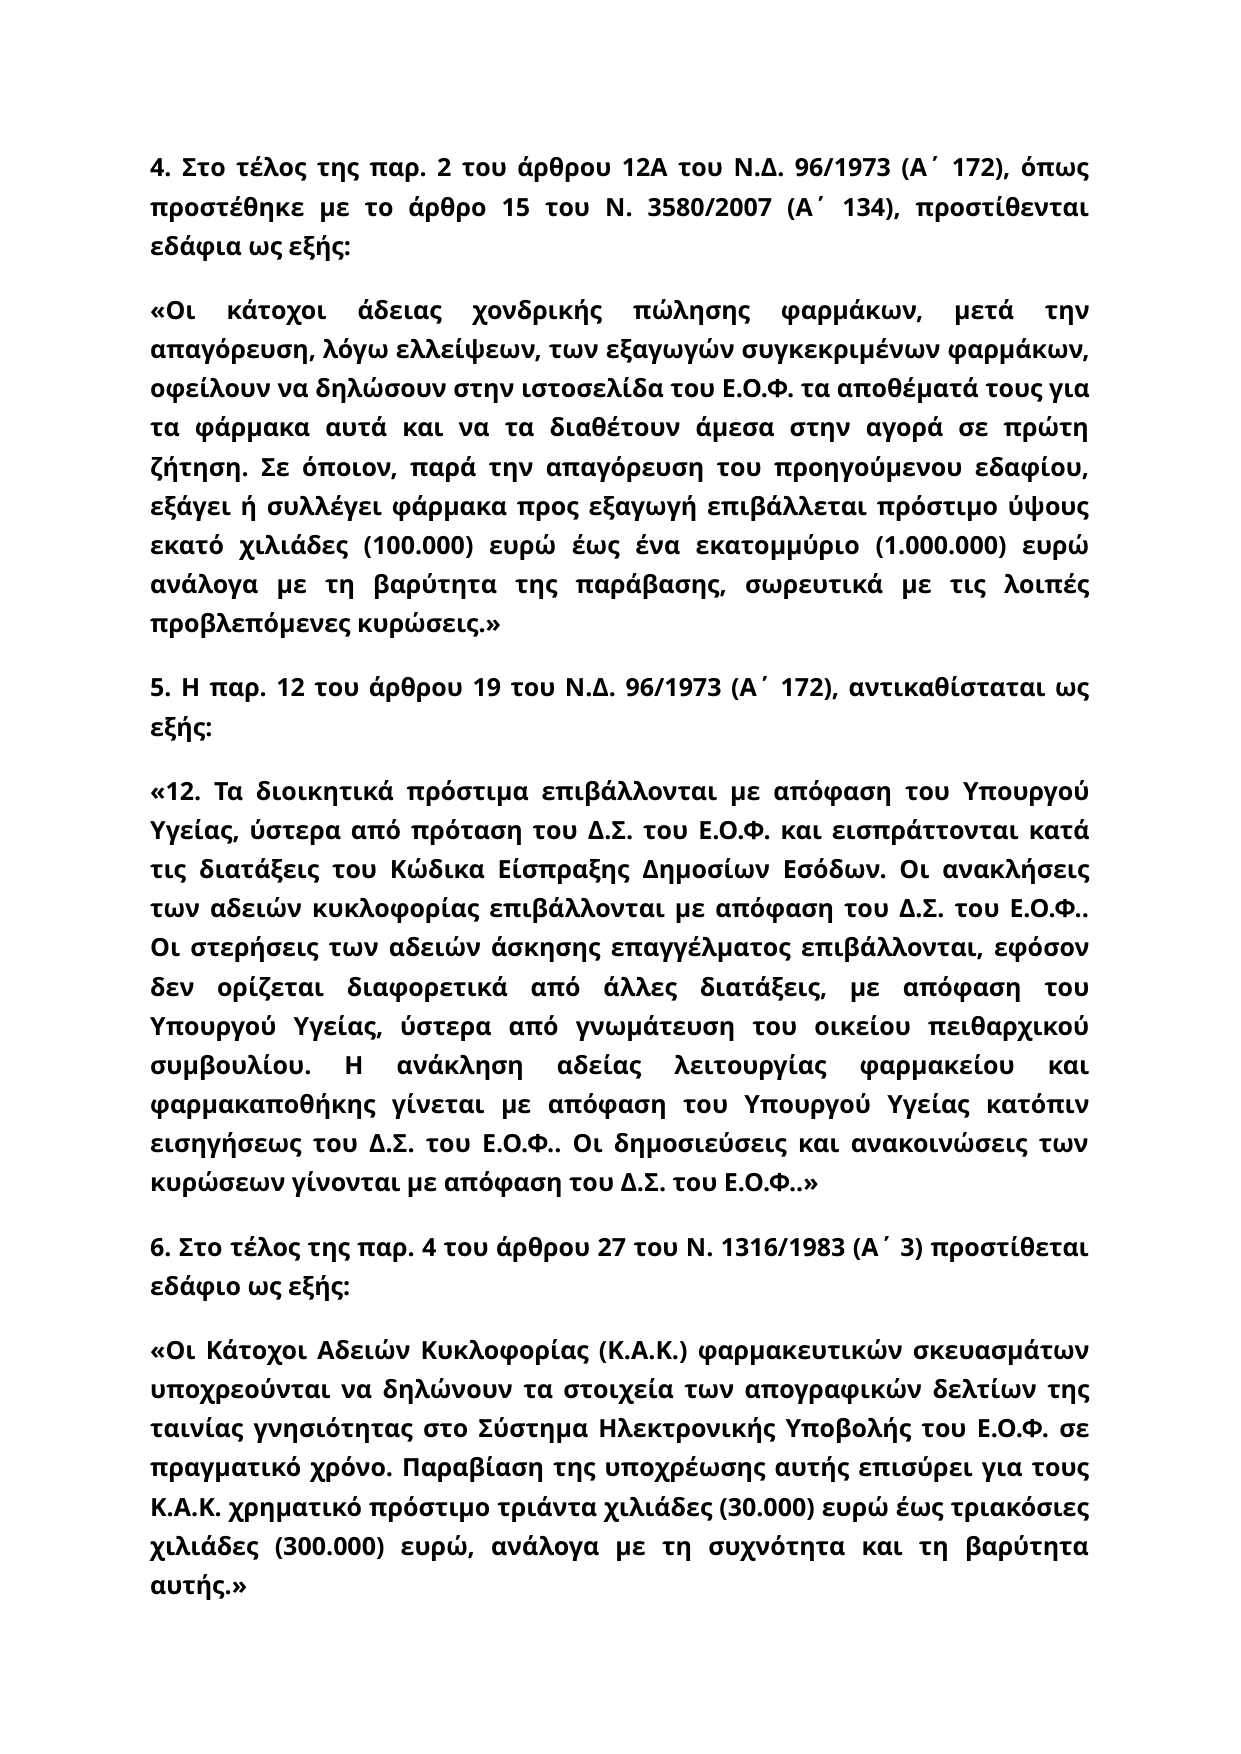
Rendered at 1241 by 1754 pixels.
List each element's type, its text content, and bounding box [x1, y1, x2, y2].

text 5. Η παρ. 12 του άρθρου 19 του Ν.Δ. 96/1973 (Α΄ 172), αντικαθίσταται ως εξής: [150, 670, 1090, 743]
text «Οι κάτοχοι άδειας χονδρικής πώλησης φαρμάκων, μετά την απαγόρευση, λόγω ελλείψεων, των εξαγωγών συγκεκριμένων φαρμάκων, οφείλουν να δηλώσουν στην ιστοσελίδα του Ε.Ο.Φ. τα αποθέματά τους για τα φάρμακα αυτά και να τα διαθέτουν άμεσα στην αγορά σε πρώτη ζήτηση. Σε όποιον, παρά την απαγόρευση του προηγούμενου εδαφίου, εξάγει ή συλλέγει φάρμακα προς εξαγωγή επιβάλλεται πρόστιμο ύψους εκατό χιλιάδες (100.000) ευρώ έως ένα εκατομμύριο (1.000.000) ευρώ ανάλογα με τη βαρύτητα της παράβασης, σωρευτικά με τις λοιπές προβλεπόμενες κυρώσεις.» [150, 292, 1090, 640]
text «12. Τα διοικητικά πρόστιμα επιβάλλονται με απόφαση του Υπουργού Υγείας, ύστερα από πρόταση του Δ.Σ. του Ε.Ο.Φ. και εισπράττονται κατά τις διατάξεις του Κώδικα Είσπραξης Δημοσίων Εσόδων. Οι ανακλήσεις των αδειών κυκλοφορίας επιβάλλονται με απόφαση του Δ.Σ. του Ε.Ο.Φ.. Οι στερήσεις των αδειών άσκησης επαγγέλματος επιβάλλονται, εφόσον δεν ορίζεται διαφορετικά από άλλες διατάξεις, με απόφαση του Υπουργού Υγείας, ύστερα από γνωμάτευση του οικείου πειθαρχικού συμβουλίου. Η ανάκληση αδείας λειτουργίας φαρμακείου και φαρμακαποθήκης γίνεται με απόφαση του Υπουργού Υγείας κατόπιν εισηγήσεως του Δ.Σ. του Ε.Ο.Φ.. Οι δημοσιεύσεις και ανακοινώσεις των κυρώσεων γίνονται με απόφαση του Δ.Σ. του Ε.Ο.Φ..» [150, 773, 1090, 1199]
text 4. Στο τέλος της παρ. 2 του άρθρου 12Α του Ν.Δ. 96/1973 (Α΄ 172), όπως προστέθηκε με το άρθρο 15 του Ν. 3580/2007 (Α΄ 134), προστίθενται εδάφια ως εξής: [150, 150, 1090, 262]
text 6. Στο τέλος της παρ. 4 του άρθρου 27 του Ν. 1316/1983 (Α΄ 3) προστίθεται εδάφιο ως εξής: [150, 1229, 1090, 1302]
text «Οι Κάτοχοι Αδειών Κυκλοφορίας (Κ.Α.Κ.) φαρμακευτικών σκευασμάτων υποχρεούνται να δηλώνουν τα στοιχεία των απογραφικών δελτίων της ταινίας γνησιότητας στο Σύστημα Ηλεκτρονικής Υποβολής του Ε.Ο.Φ. σε πραγματικό χρόνο. Παραβίαση της υποχρέωσης αυτής επισύρει για τους Κ.Α.Κ. χρηματικό πρόστιμο τριάντα χιλιάδες (30.000) ευρώ έως τριακόσιες χιλιάδες (300.000) ευρώ, ανάλογα με τη συχνότητα και τη βαρύτητα αυτής.» [150, 1332, 1090, 1602]
